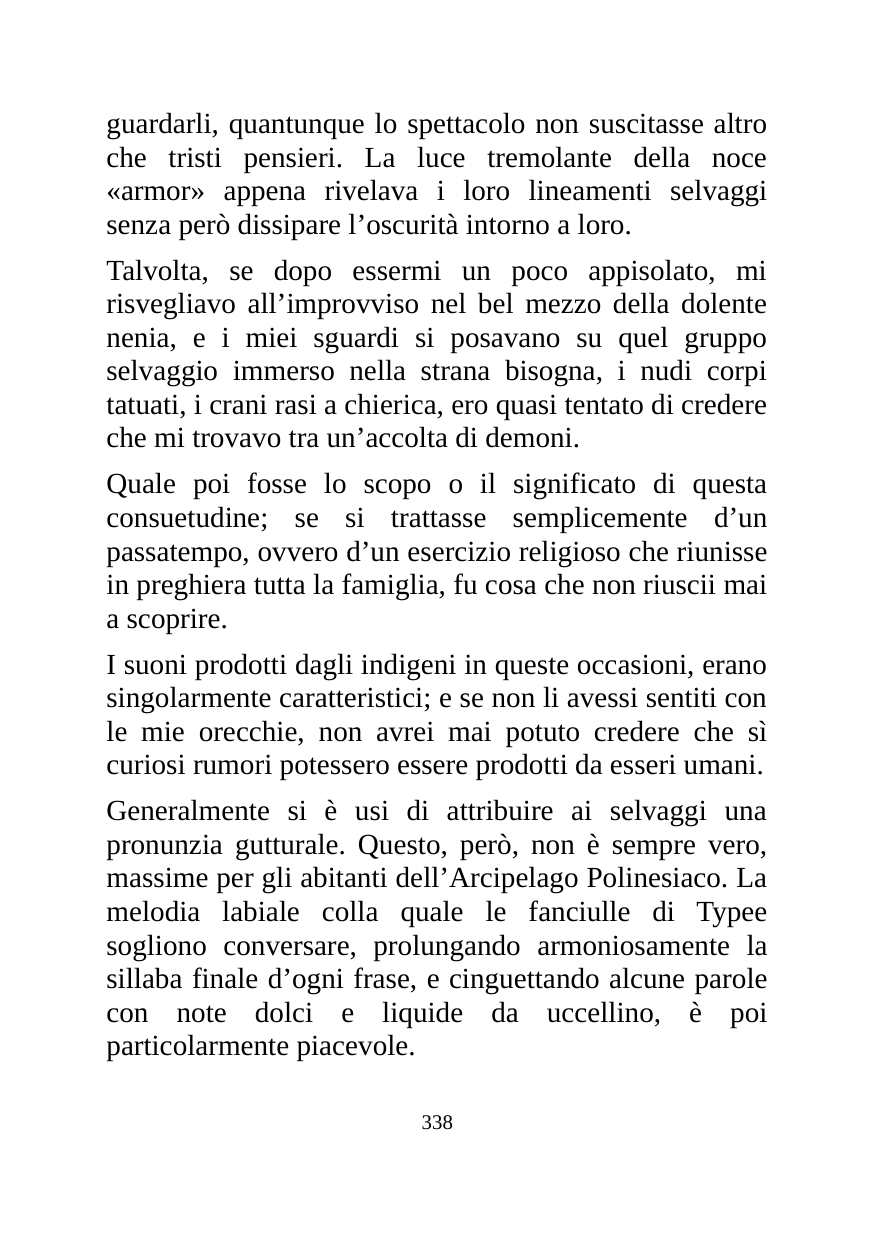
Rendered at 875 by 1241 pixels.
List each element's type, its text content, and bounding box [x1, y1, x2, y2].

text guardarli, quantunque lo spettacolo non suscitasse altro che tristi pensieri. La luce tremolante della noce «armor» appena rivelava i loro lineamenti selvaggi senza però dissipare l’oscurità intorno a loro. [106, 106, 768, 240]
text Generalmente si è usi di attribuire ai selvaggi una pronunzia gutturale. Questo, però, non è sempre vero, massime per gli abitanti dell’Arcipelago Polinesiaco. La melodia labiale colla quale le fanciulle di Typee sogliono conversare, prolungando armoniosamente la sillaba finale d’ogni frase, e cinguettando alcune parole con note dolci e liquide da uccellino, è poi particolarmente piacevole. [106, 793, 768, 1062]
text Talvolta, se dopo essermi un poco appisolato, mi risvegliavo all’improvviso nel bel mezzo della dolente nenia, e i miei sguardi si posavano su quel gruppo selvaggio immerso nella strana bisogna, i nudi corpi tatuati, i crani rasi a chierica, ero quasi tentato di credere che mi trovavo tra un’accolta di demoni. [106, 253, 768, 454]
text Quale poi fosse lo scopo o il significato di questa consuetudine; se si trattasse semplicemente d’un passatempo, ovvero d’un esercizio religioso che riunisse in preghiera tutta la famiglia, fu cosa che non riuscii mai a scoprire. [106, 467, 768, 634]
text I suoni prodotti dagli indigeni in queste occasioni, erano singolarmente caratteristici; e se non li avessi sentiti con le mie orecchie, non avrei mai potuto credere che sì curiosi rumori potessero essere prodotti da esseri umani. [106, 647, 768, 781]
